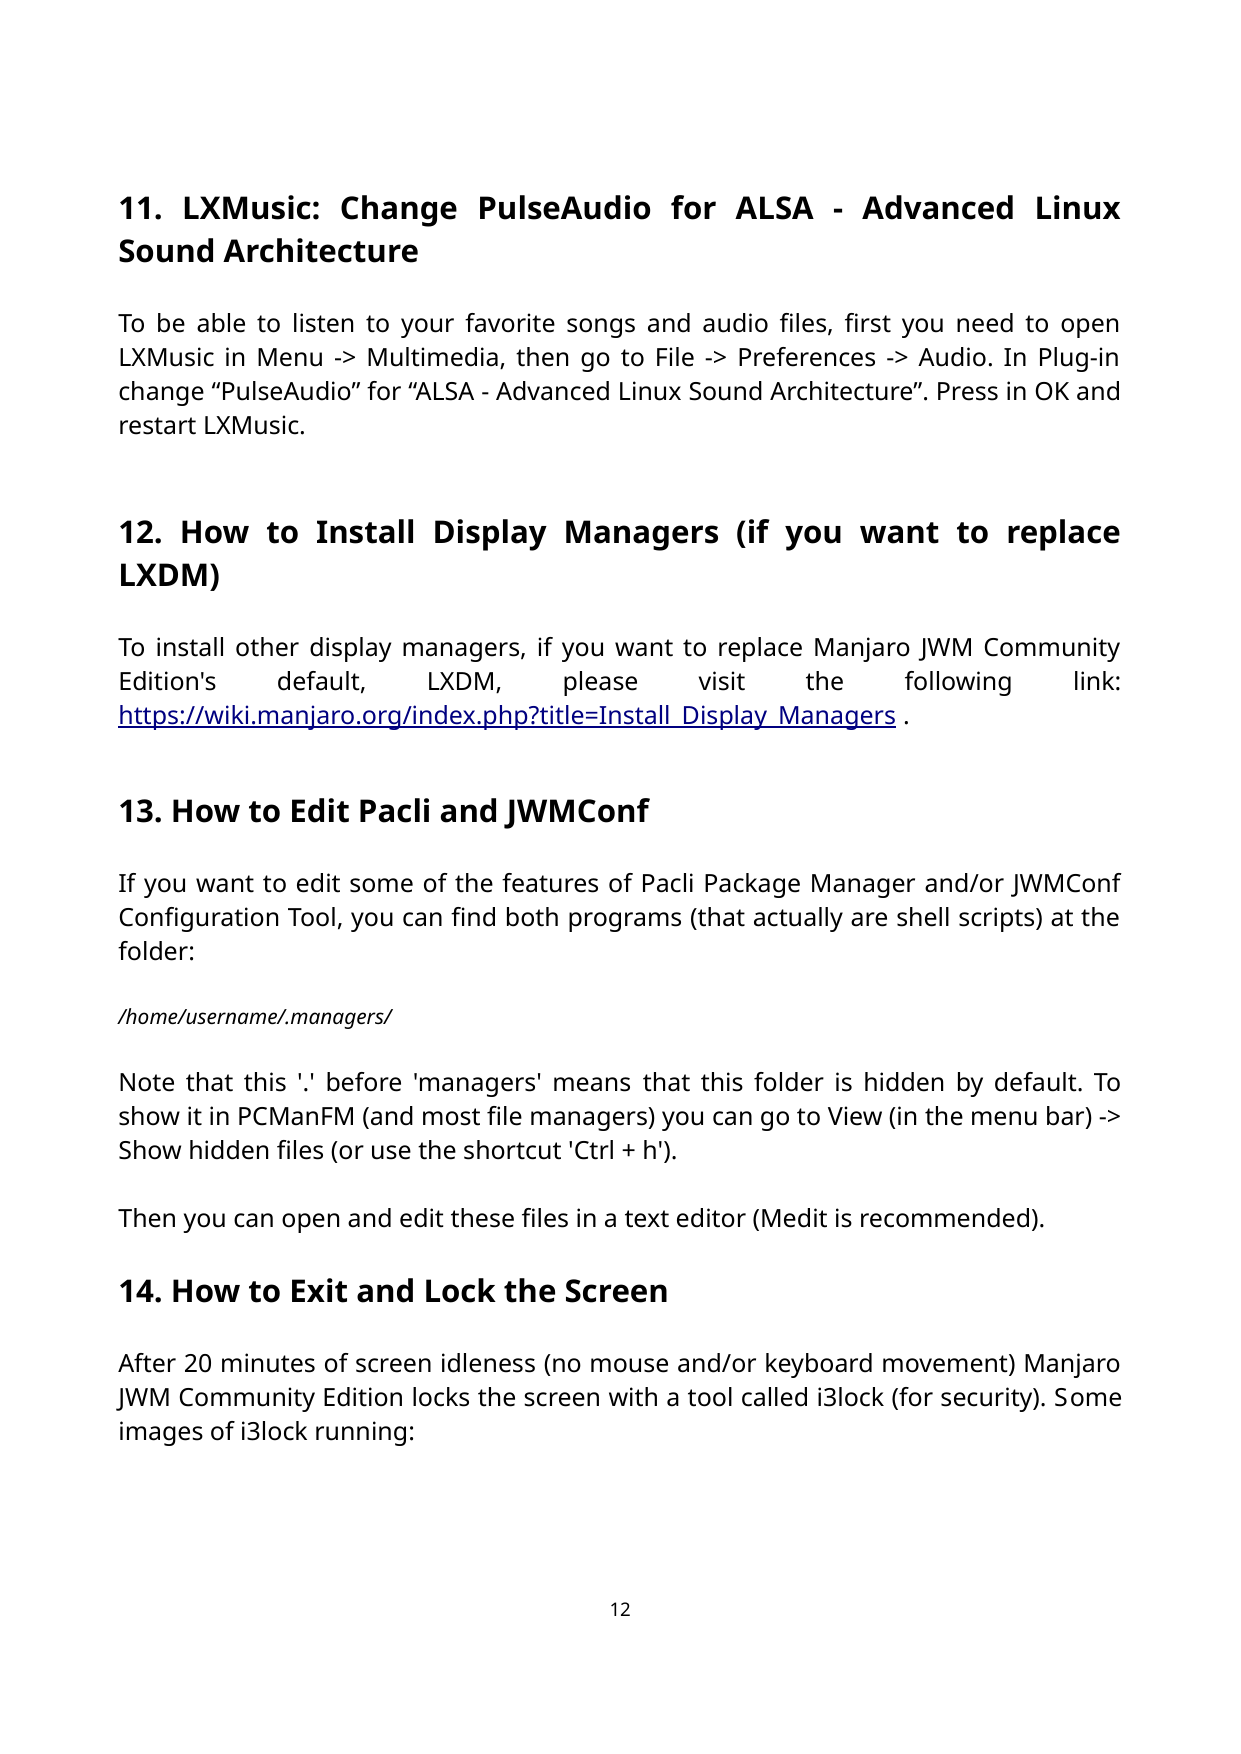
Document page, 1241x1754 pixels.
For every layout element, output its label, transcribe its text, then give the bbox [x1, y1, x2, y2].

text /home/username/.managers/ [118, 1002, 1122, 1030]
subtitle 14. How to Exit and Lock the Screen [118, 1269, 1122, 1311]
text To install other display managers, if you want to replace Manjaro JWM Community Edition's default, LXDM, please visit the following link: https://wiki.manjaro.org/index.php?title=Install_Display_Managers . [118, 629, 1122, 731]
text After 20 minutes of screen idleness (no mouse and/or keyboard movement) Manjaro JWM Community Edition locks the screen with a tool called i3lock (for security). Some images of i3lock running: [118, 1345, 1122, 1447]
subtitle 13. How to Edit Pacli and JWMConf [118, 789, 1122, 831]
text Note that this '.' before 'managers' means that this folder is hidden by default. To show it in PCManFM (and most file managers) you can go to View (in the menu bar) -> Show hidden files (or use the shortcut 'Ctrl + h'). [118, 1064, 1122, 1166]
text If you want to edit some of the features of Pacli Package Manager and/or JWMConf Configuration Tool, you can find both programs (that actually are shell scripts) at the folder: [118, 866, 1122, 968]
text 11. LXMusic: Change PulseAudio for ALSA - Advanced Linux Sound Architecture [118, 186, 1122, 271]
text To be able to listen to your favorite songs and audio files, first you need to open LXMusic in Menu -> Multimedia, then go to File -> Preferences -> Audio. In Plug-in change “PulseAudio” for “ALSA - Advanced Linux Sound Architecture”. Press in OK and restart LXMusic. [118, 306, 1122, 442]
text Then you can open and edit these files in a text editor (Medit is recommended). [118, 1201, 1122, 1234]
text 12. How to Install Display Managers (if you want to replace LXDM) [118, 510, 1122, 595]
